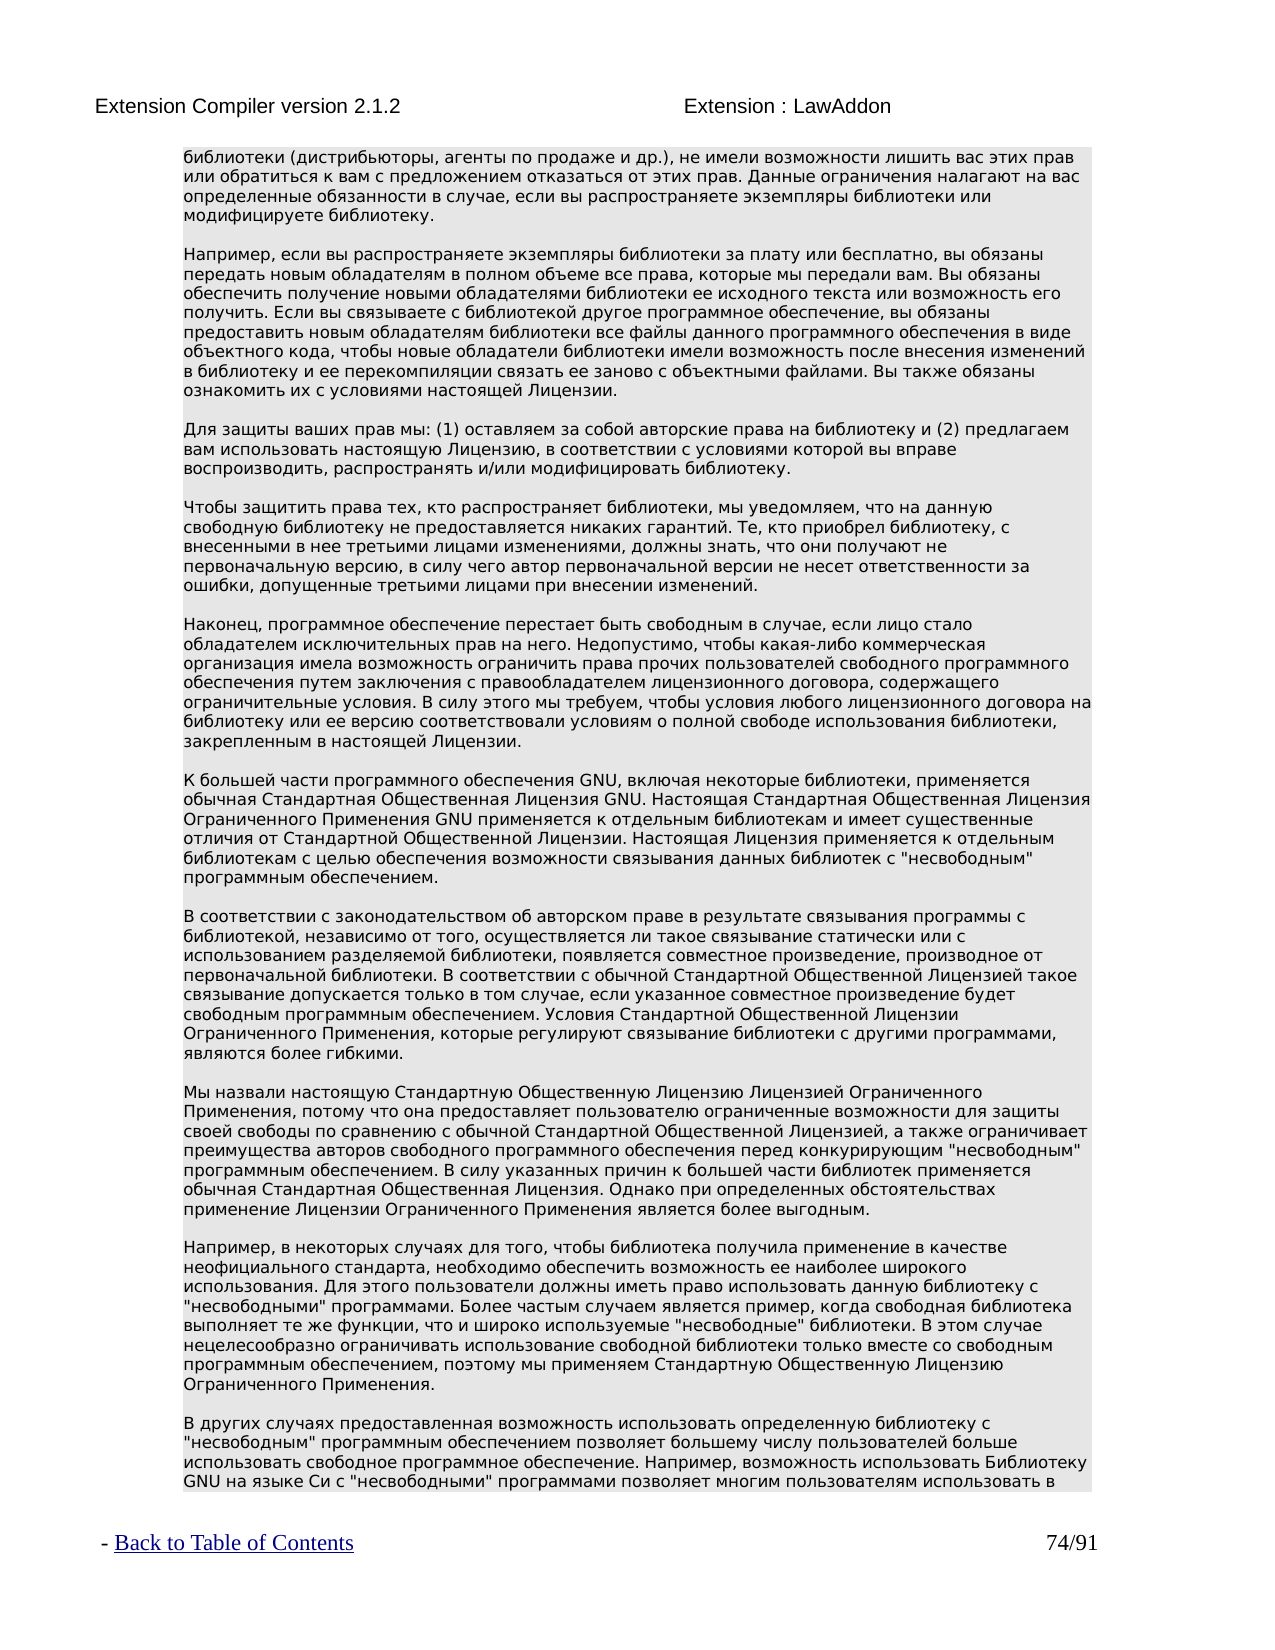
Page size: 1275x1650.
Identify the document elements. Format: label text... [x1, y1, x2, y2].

text К большей части программного обеспечения GNU, включая некоторые библиотеки, применяется обычная Стандартная Общественная Лицензия GNU. Настоящая Стандартная Общественная Лицензия Ограниченного Применения GNU применяется к отдельным библиотекам и имеет существенные отличия от Стандартной Общественной Лицензии. Настоящая Лицензия применяется к отдельным библиотекам с целью обеспечения возможности связывания данных библиотек с "несвободным" программным обеспечением. [183, 771, 1092, 888]
text В соответствии с законодательством об авторском праве в результате связывания программы с библиотекой, независимо от того, осуществляется ли такое связывание статически или с использованием разделяемой библиотеки, появляется совместное произведение, производное от первоначальной библиотеки. В соответствии с обычной Стандартной Общественной Лицензией такое связывание допускается только в том случае, если указанное совместное произведение будет свободным программным обеспечением. Условия Стандартной Общественной Лицензии Ограниченного Применения, которые регулируют связывание библиотеки с другими программами, являются более гибкими. [183, 907, 1092, 1063]
text Для защиты ваших прав мы: (1) оставляем за собой авторские права на библиотеку и (2) предлагаем вам использовать настоящую Лицензию, в соответствии с условиями которой вы вправе воспроизводить, распространять и/или модифицировать библиотеку. [183, 420, 1092, 479]
text Наконец, программное обеспечение перестает быть свободным в случае, если лицо стало обладателем исключительных прав на него. Недопустимо, чтобы какая-либо коммерческая организация имела возможность ограничить права прочих пользователей свободного программного обеспечения путем заключения с правообладателем лицензионного договора, содержащего ограничительные условия. В силу этого мы требуем, чтобы условия любого лицензионного договора на библиотеку или ее версию соответствовали условиям о полной свободе использования библиотеки, закрепленным в настоящей Лицензии. [183, 615, 1092, 751]
text Например, если вы распространяете экземпляры библиотеки за плату или бесплатно, вы обязаны передать новым обладателям в полном объеме все права, которые мы передали вам. Вы обязаны обеспечить получение новыми обладателями библиотеки ее исходного текста или возможность его получить. Если вы связываете с библиотекой другое программное обеспечение, вы обязаны предоставить новым обладателям библиотеки все файлы данного программного обеспечения в виде объектного кода, чтобы новые обладатели библиотеки имели возможность после внесения изменений в библиотеку и ее перекомпиляции связать ее заново с объектными файлами. Вы также обязаны ознакомить их с условиями настоящей Лицензии. [183, 245, 1092, 401]
text Мы назвали настоящую Стандартную Общественную Лицензию Лицензией Ограниченного Применения, потому что она предоставляет пользователю ограниченные возможности для защиты своей свободы по сравнению с обычной Стандартной Общественной Лицензией, а также ограничивает преимущества авторов свободного программного обеспечения перед конкурирующим "несвободным" программным обеспечением. В силу указанных причин к большей части библиотек применяется обычная Стандартная Общественная Лицензия. Однако при определенных обстоятельствах применение Лицензии Ограниченного Применения является более выгодным. [183, 1082, 1092, 1219]
text В других случаях предоставленная возможность использовать определенную библиотеку с "несвободным" программным обеспечением позволяет большему числу пользователей больше использовать свободное программное обеспечение. Например, возможность использовать Библиотеку GNU на языке Си с "несвободными" программами позволяет многим пользователям использовать в [183, 1414, 1092, 1492]
text Например, в некоторых случаях для того, чтобы библиотека получила применение в качестве неофициального стандарта, необходимо обеспечить возможность ее наиболее широкого использования. Для этого пользователи должны иметь право использовать данную библиотеку с "несвободными" программами. Более частым случаем является пример, когда свободная библиотека выполняет те же функции, что и широко используемые "несвободные" библиотеки. В этом случае нецелесообразно ограничивать использование свободной библиотеки только вместе со свободным программным обеспечением, поэтому мы применяем Стандартную Общественную Лицензию Ограниченного Применения. [183, 1238, 1092, 1394]
text Чтобы защитить права тех, кто распространяет библиотеки, мы уведомляем, что на данную свободную библиотеку не предоставляется никаких гарантий. Те, кто приобрел библиотеку, с внесенными в нее третьими лицами изменениями, должны знать, что они получают не первоначальную версию, в силу чего автор первоначальной версии не несет ответственности за ошибки, допущенные третьими лицами при внесении изменений. [183, 498, 1092, 596]
text библиотеки (дистрибьюторы, агенты по продаже и др.), не имели возможности лишить вас этих прав или обратиться к вам с предложением отказаться от этих прав. Данные ограничения налагают на вас определенные обязанности в случае, если вы распространяете экземпляры библиотеки или модифицируете библиотеку. [183, 147, 1092, 225]
